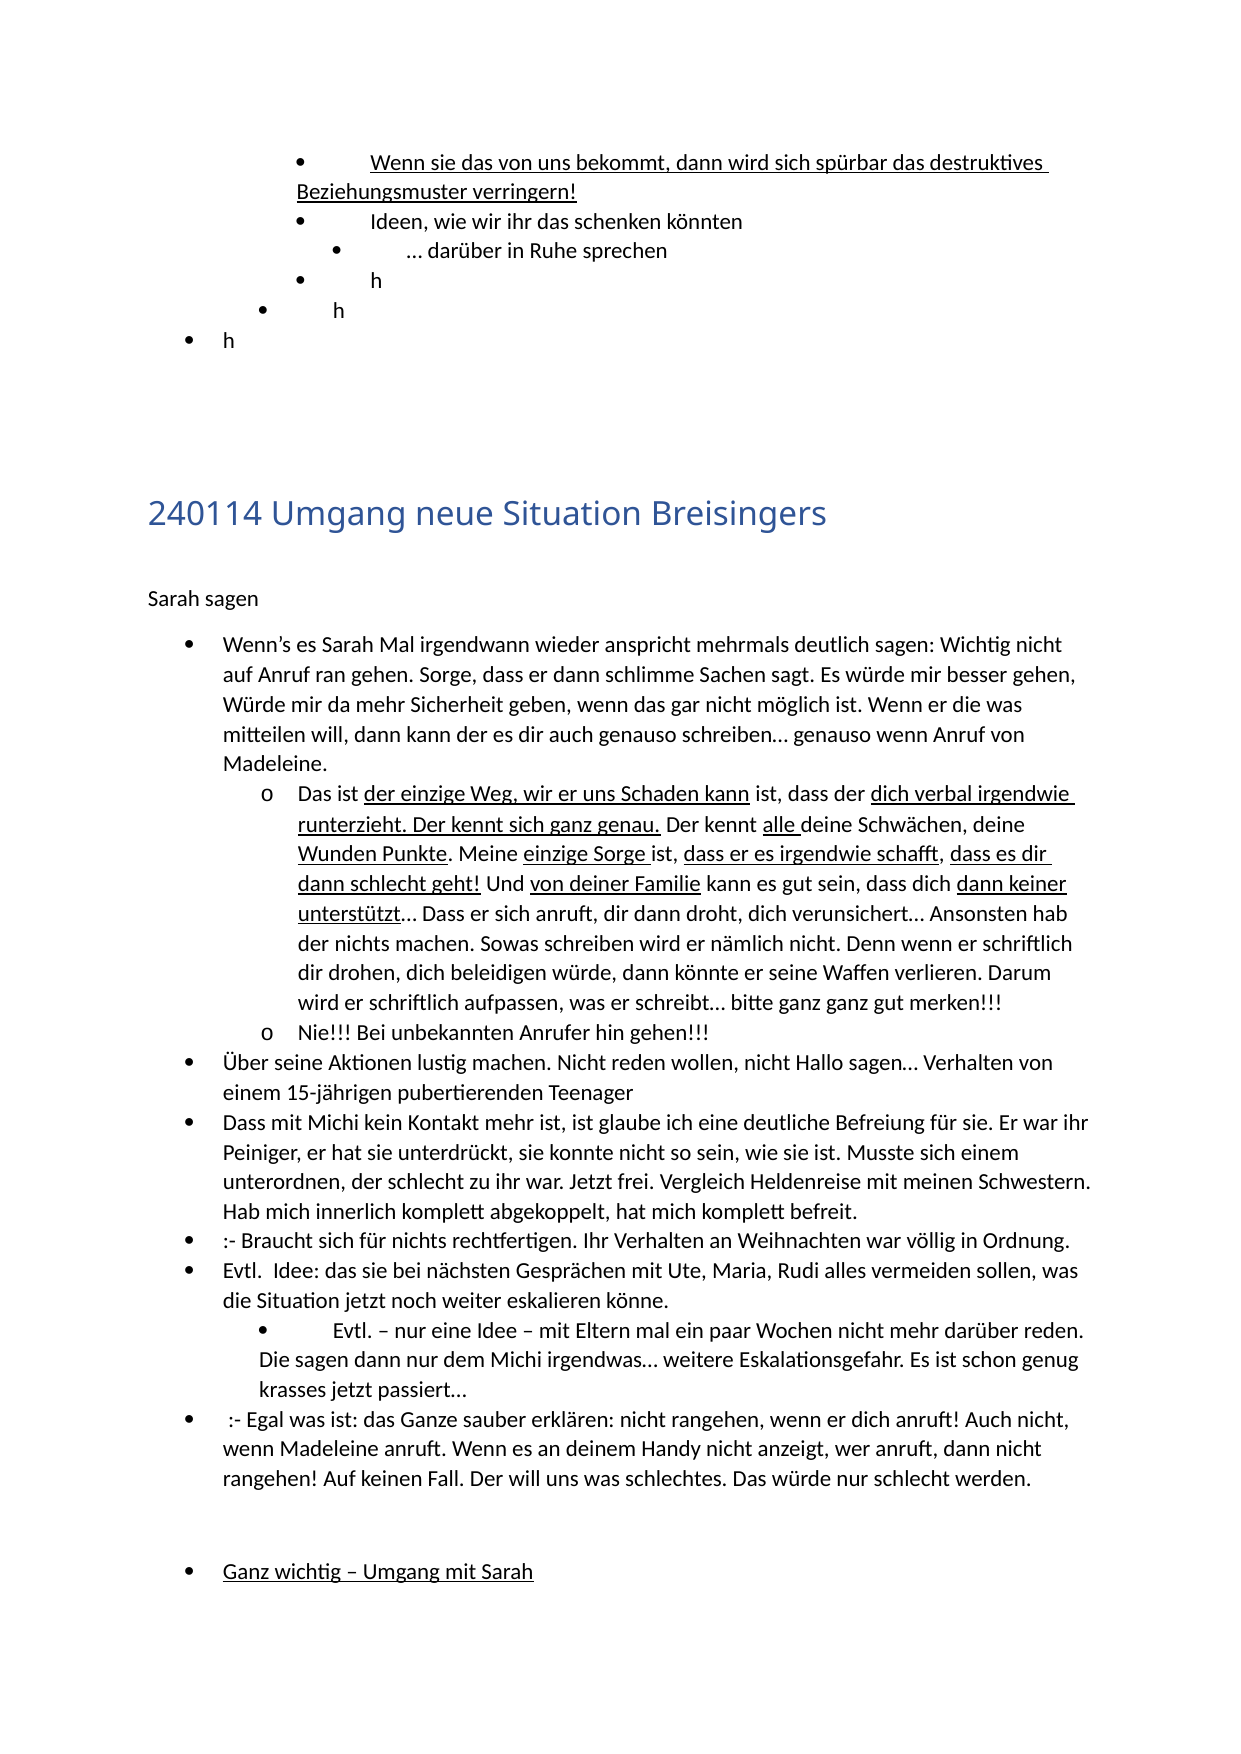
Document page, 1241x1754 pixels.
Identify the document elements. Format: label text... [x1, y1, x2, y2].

subtitle 240114 Umgang neue Situation Breisingers [148, 490, 1093, 535]
list Das ist der einzige Weg, wir er uns Schaden kann ist, dass der dich verbal irgendwie runterzieht. Der kennt sich ganz genau. Der kennt alle deine Schwächen, deine Wunden Punkte. Meine einzige Sorge ist, dass er es irgendwie schafft, dass es dir dann schlecht geht! Und von deiner Familie kann es gut sein, dass dich dann keiner unterstützt… Dass er sich anruft, dir dann droht, dich verunsichert… Ansonsten hab der nichts machen. Sowas schreiben wird er nämlich nicht. Denn wenn er schriftlich dir drohen, dich beleidigen würde, dann könnte er seine Waffen verlieren. Darum wird er schriftlich aufpassen, was er schreibt… bitte ganz ganz gut merken!!! [260, 779, 1093, 1016]
list h [296, 266, 1093, 294]
list :- Braucht sich für nichts rechtfertigen. Ihr Verhalten an Weihnachten war völlig in Ordnung. [185, 1227, 1093, 1255]
list Evtl. Idee: das sie bei nächsten Gesprächen mit Ute, Maria, Rudi alles vermeiden sollen, was die Situation jetzt noch weiter eskalieren könne. [185, 1256, 1093, 1314]
list h [259, 296, 1093, 324]
text Sarah sagen [148, 584, 1093, 612]
list Evtl. – nur eine Idee – mit Eltern mal ein paar Wochen nicht mehr darüber reden. Die sagen dann nur dem Michi irgendwas… weitere Eskalationsgefahr. Es ist schon genug krasses jetzt passiert… [259, 1316, 1093, 1403]
list Über seine Aktionen lustig machen. Nicht reden wollen, nicht Hallo sagen… Verhalten von einem 15-jährigen pubertierenden Teenager [185, 1048, 1093, 1106]
list h [185, 326, 1093, 354]
list Ganz wichtig – Umgang mit Sarah [185, 1557, 1093, 1585]
list Wenn’s es Sarah Mal irgendwann wieder anspricht mehrmals deutlich sagen: Wichtig nicht auf Anruf ran gehen. Sorge, dass er dann schlimme Sachen sagt. Es würde mir besser gehen, Würde mir da mehr Sicherheit geben, wenn das gar nicht möglich ist. Wenn er die was mitteilen will, dann kann der es dir auch genauso schreiben… genauso wenn Anruf von Madeleine. [185, 631, 1093, 777]
list Wenn sie das von uns bekommt, dann wird sich spürbar das destruktives Beziehungsmuster verringern! [296, 148, 1093, 205]
list Ideen, wie wir ihr das schenken könnten [296, 207, 1093, 235]
list Dass mit Michi kein Kontakt mehr ist, ist glaube ich eine deutliche Befreiung für sie. Er war ihr Peiniger, er hat sie unterdrückt, sie konnte nicht so sein, wie sie ist. Musste sich einem unterordnen, der schlecht zu ihr war. Jetzt frei. Vergleich Heldenreise mit meinen Schwestern. Hab mich innerlich komplett abgekoppelt, hat mich komplett befreit. [185, 1108, 1093, 1225]
list … darüber in Ruhe sprechen [333, 237, 1093, 265]
list :- Egal was ist: das Ganze sauber erklären: nicht rangehen, wenn er dich anruft! Auch nicht, wenn Madeleine anruft. Wenn es an deinem Handy nicht anzeigt, wer anruft, dann nicht rangehen! Auf keinen Fall. Der will uns was schlechtes. Das würde nur schlecht werden. [185, 1405, 1093, 1492]
list Nie!!! Bei unbekannten Anrufer hin gehen!!! [260, 1018, 1093, 1047]
